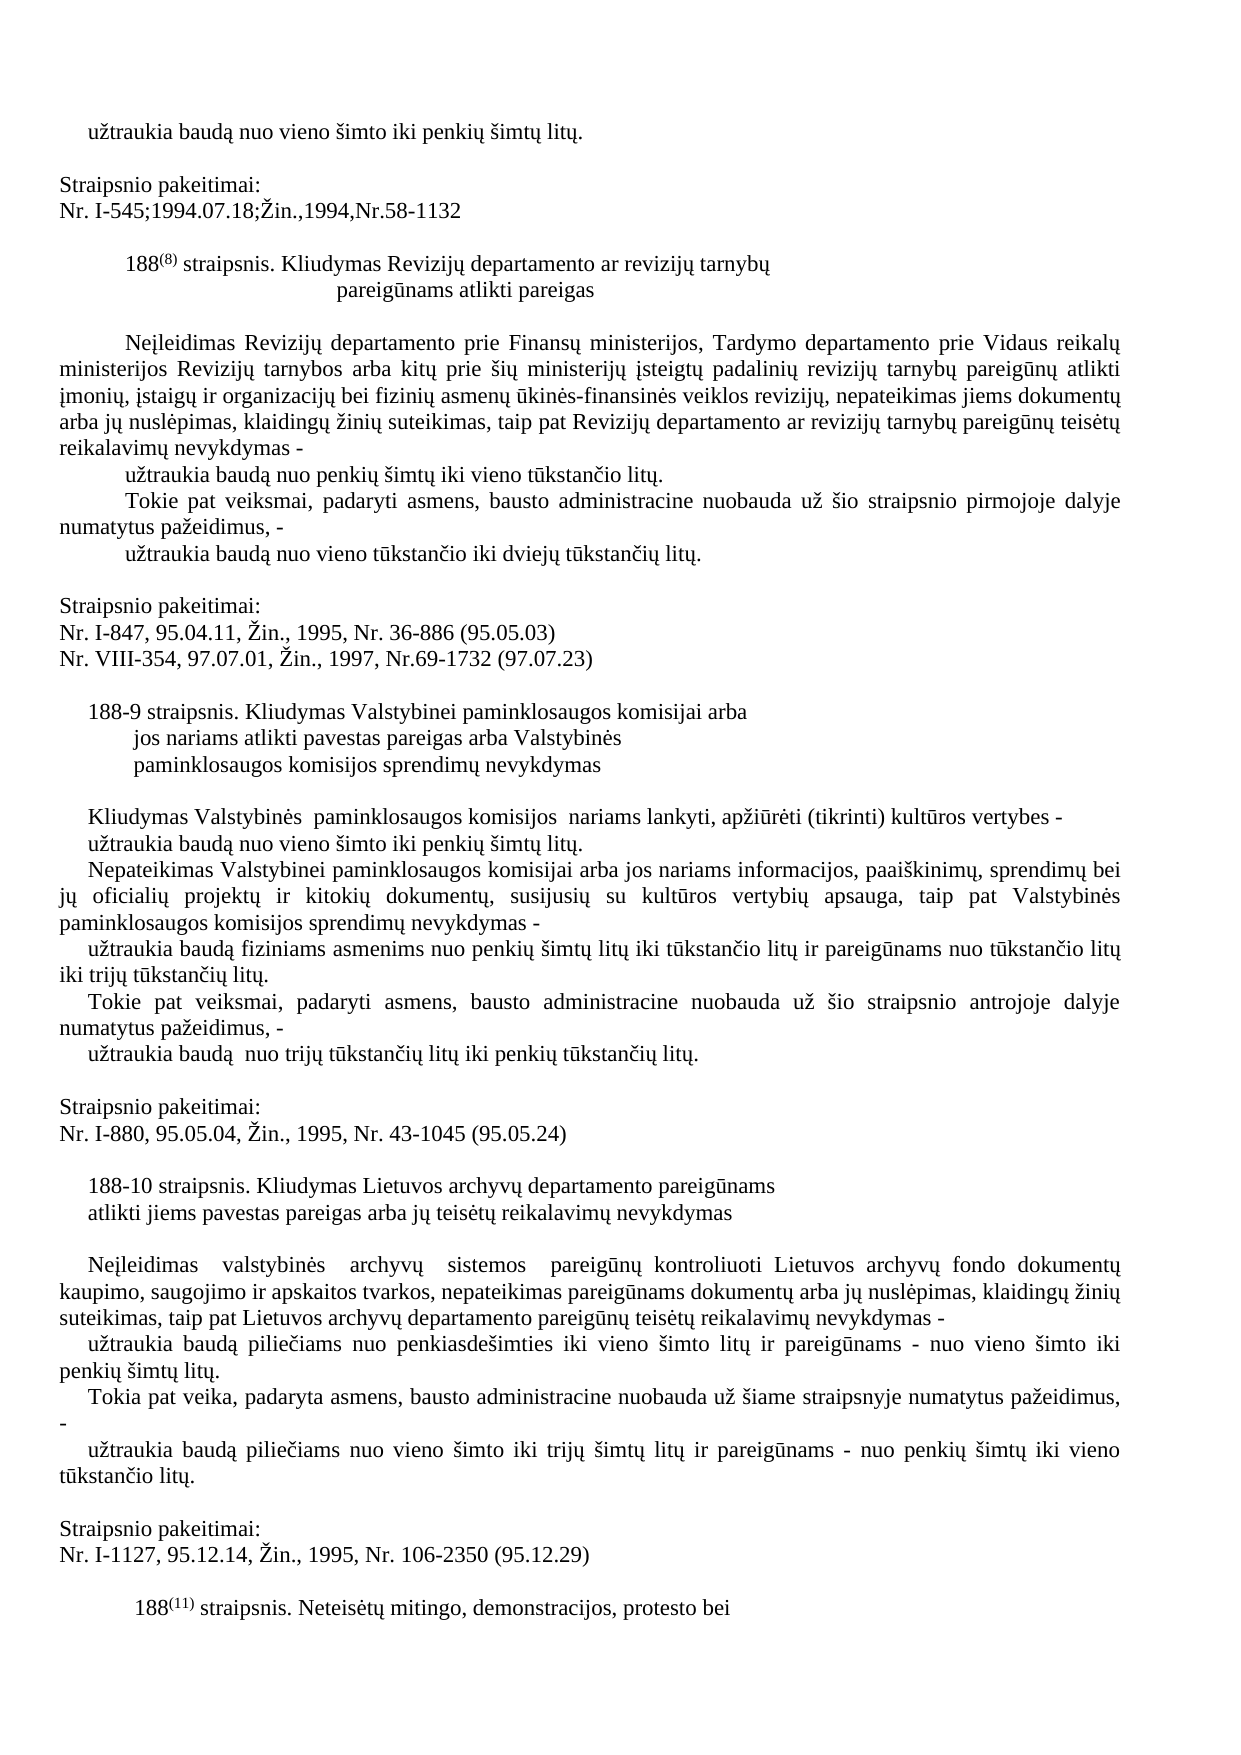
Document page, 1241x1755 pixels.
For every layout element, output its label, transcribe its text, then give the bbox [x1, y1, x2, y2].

text Tokie pat veiksmai, padaryti asmens, bausto administracine nuobauda už šio straipsnio pirmojoje dalyje numatytus pažeidimus, - [59, 487, 1122, 540]
text pareigūnams atlikti pareigas [59, 276, 1122, 303]
text paminklosaugos komisijos sprendimų nevykdymas [59, 751, 1122, 777]
text Nr. I-847, 95.04.11, Žin., 1995, Nr. 36-886 (95.05.03) [59, 619, 1122, 645]
text 188(11) straipsnis. Neteisėtų mitingo, demonstracijos, protesto bei [134, 1594, 1122, 1620]
text užtraukia baudą piliečiams nuo vieno šimto iki trijų šimtų litų ir pareigūnams - nuo penkių šimtų iki vieno tūkstančio litų. [59, 1436, 1122, 1488]
text užtraukia baudą nuo trijų tūkstančių litų iki penkių tūkstančių litų. [59, 1041, 1122, 1067]
text užtraukia baudą nuo penkių šimtų iki vieno tūkstančio litų. [59, 461, 1122, 487]
text Nr. I-1127, 95.12.14, Žin., 1995, Nr. 106-2350 (95.12.29) [59, 1541, 1122, 1568]
text Straipsnio pakeitimai: [59, 171, 1122, 197]
text Nr. VIII-354, 97.07.01, Žin., 1997, Nr.69-1732 (97.07.23) [59, 645, 1122, 672]
text Straipsnio pakeitimai: [59, 592, 1122, 619]
text užtraukia baudą nuo vieno šimto iki penkių šimtų litų. [59, 830, 1122, 856]
text Nepateikimas Valstybinei paminklosaugos komisijai arba jos nariams informacijos, paaiškinimų, sprendimų bei jų oficialių projektų ir kitokių dokumentų, susijusių su kultūros vertybių apsauga, taip pat Valstybinės paminklosaugos komisijos sprendimų nevykdymas - [59, 856, 1122, 935]
text jos nariams atlikti pavestas pareigas arba Valstybinės [59, 724, 1122, 751]
text Kliudymas Valstybinės paminklosaugos komisijos nariams lankyti, apžiūrėti (tikrinti) kultūros vertybes - [59, 803, 1122, 830]
text užtraukia baudą nuo vieno šimto iki penkių šimtų litų. [59, 118, 1122, 144]
text Straipsnio pakeitimai: [59, 1515, 1122, 1541]
text Tokia pat veika, padaryta asmens, bausto administracine nuobauda už šiame straipsnyje numatytus pažeidimus, - [59, 1383, 1122, 1436]
text Tokie pat veiksmai, padaryti asmens, bausto administracine nuobauda už šio straipsnio antrojoje dalyje numatytus pažeidimus, - [59, 988, 1122, 1041]
text 188(8) straipsnis. Kliudymas Revizijų departamento ar revizijų tarnybų [59, 250, 1122, 276]
text Nr. I-545;1994.07.18;Žin.,1994,Nr.58-1132 [59, 197, 1122, 223]
text atlikti jiems pavestas pareigas arba jų teisėtų reikalavimų nevykdymas [59, 1199, 1122, 1225]
text 188-9 straipsnis. Kliudymas Valstybinei paminklosaugos komisijai arba [59, 698, 1122, 724]
text užtraukia baudą piliečiams nuo penkiasdešimties iki vieno šimto litų ir pareigūnams - nuo vieno šimto iki penkių šimtų litų. [59, 1330, 1122, 1383]
text 188-10 straipsnis. Kliudymas Lietuvos archyvų departamento pareigūnams [59, 1172, 1122, 1199]
text užtraukia baudą fiziniams asmenims nuo penkių šimtų litų iki tūkstančio litų ir pareigūnams nuo tūkstančio litų iki trijų tūkstančių litų. [59, 935, 1122, 988]
text užtraukia baudą nuo vieno tūkstančio iki dviejų tūkstančių litų. [59, 540, 1122, 566]
text Neįleidimas valstybinės archyvų sistemos pareigūnų kontroliuoti Lietuvos archyvų fondo dokumentų kaupimo, saugojimo ir apskaitos tvarkos, nepateikimas pareigūnams dokumentų arba jų nuslėpimas, klaidingų žinių suteikimas, taip pat Lietuvos archyvų departamento pareigūnų teisėtų reikalavimų nevykdymas - [59, 1251, 1122, 1330]
text Nr. I-880, 95.05.04, Žin., 1995, Nr. 43-1045 (95.05.24) [59, 1119, 1122, 1146]
text Neįleidimas Revizijų departamento prie Finansų ministerijos, Tardymo departamento prie Vidaus reikalų ministerijos Revizijų tarnybos arba kitų prie šių ministerijų įsteigtų padalinių revizijų tarnybų pareigūnų atlikti įmonių, įstaigų ir organizacijų bei fizinių asmenų ūkinės-finansinės veiklos revizijų, nepateikimas jiems dokumentų arba jų nuslėpimas, klaidingų žinių suteikimas, taip pat Revizijų departamento ar revizijų tarnybų pareigūnų teisėtų reikalavimų nevykdymas - [59, 329, 1122, 461]
text Straipsnio pakeitimai: [59, 1093, 1122, 1119]
